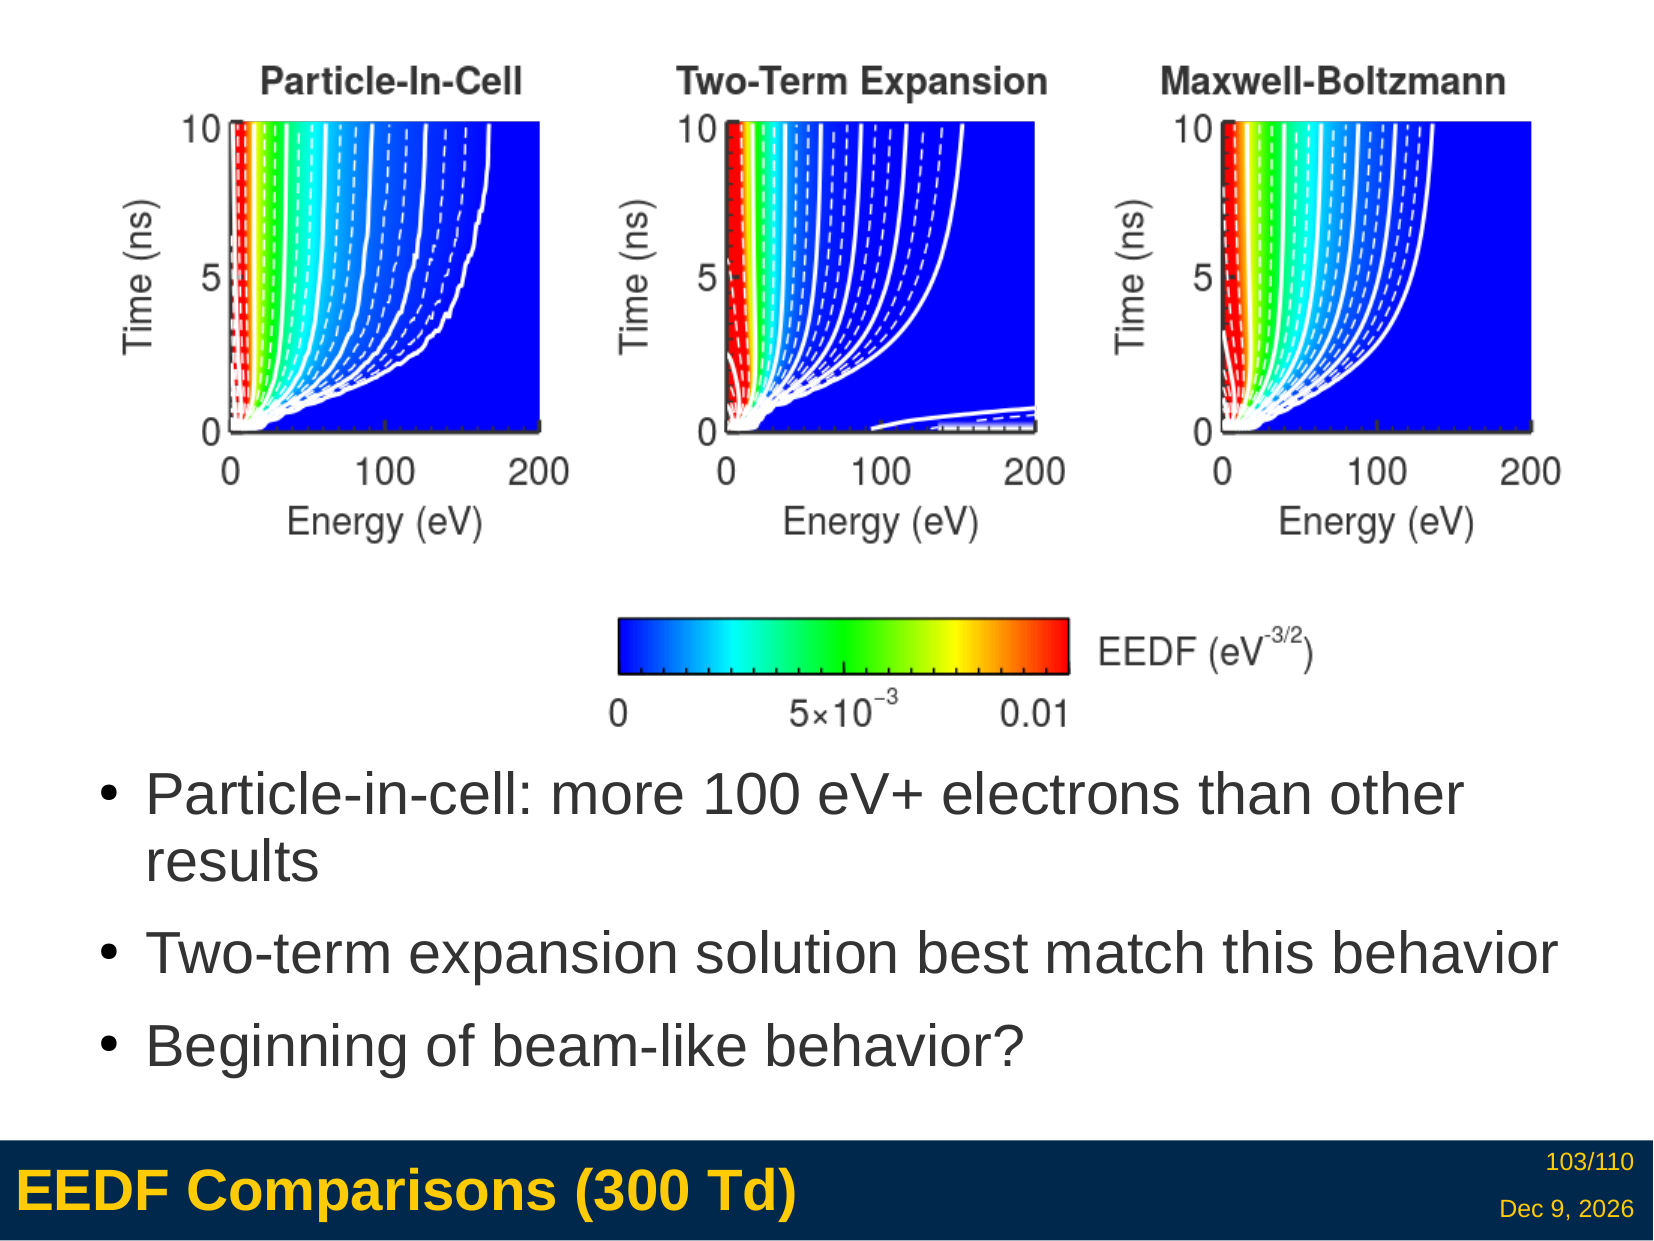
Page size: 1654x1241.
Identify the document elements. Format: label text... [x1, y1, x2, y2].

title EEDF Comparisons (300 Td) [14, 1140, 1380, 1241]
picture [81, 57, 1569, 733]
list Particle-in-cell: more 100 eV+ electrons than other results Two-term expansion solution best match this behavior Beginning of beam-like behavior? [82, 750, 1571, 1090]
